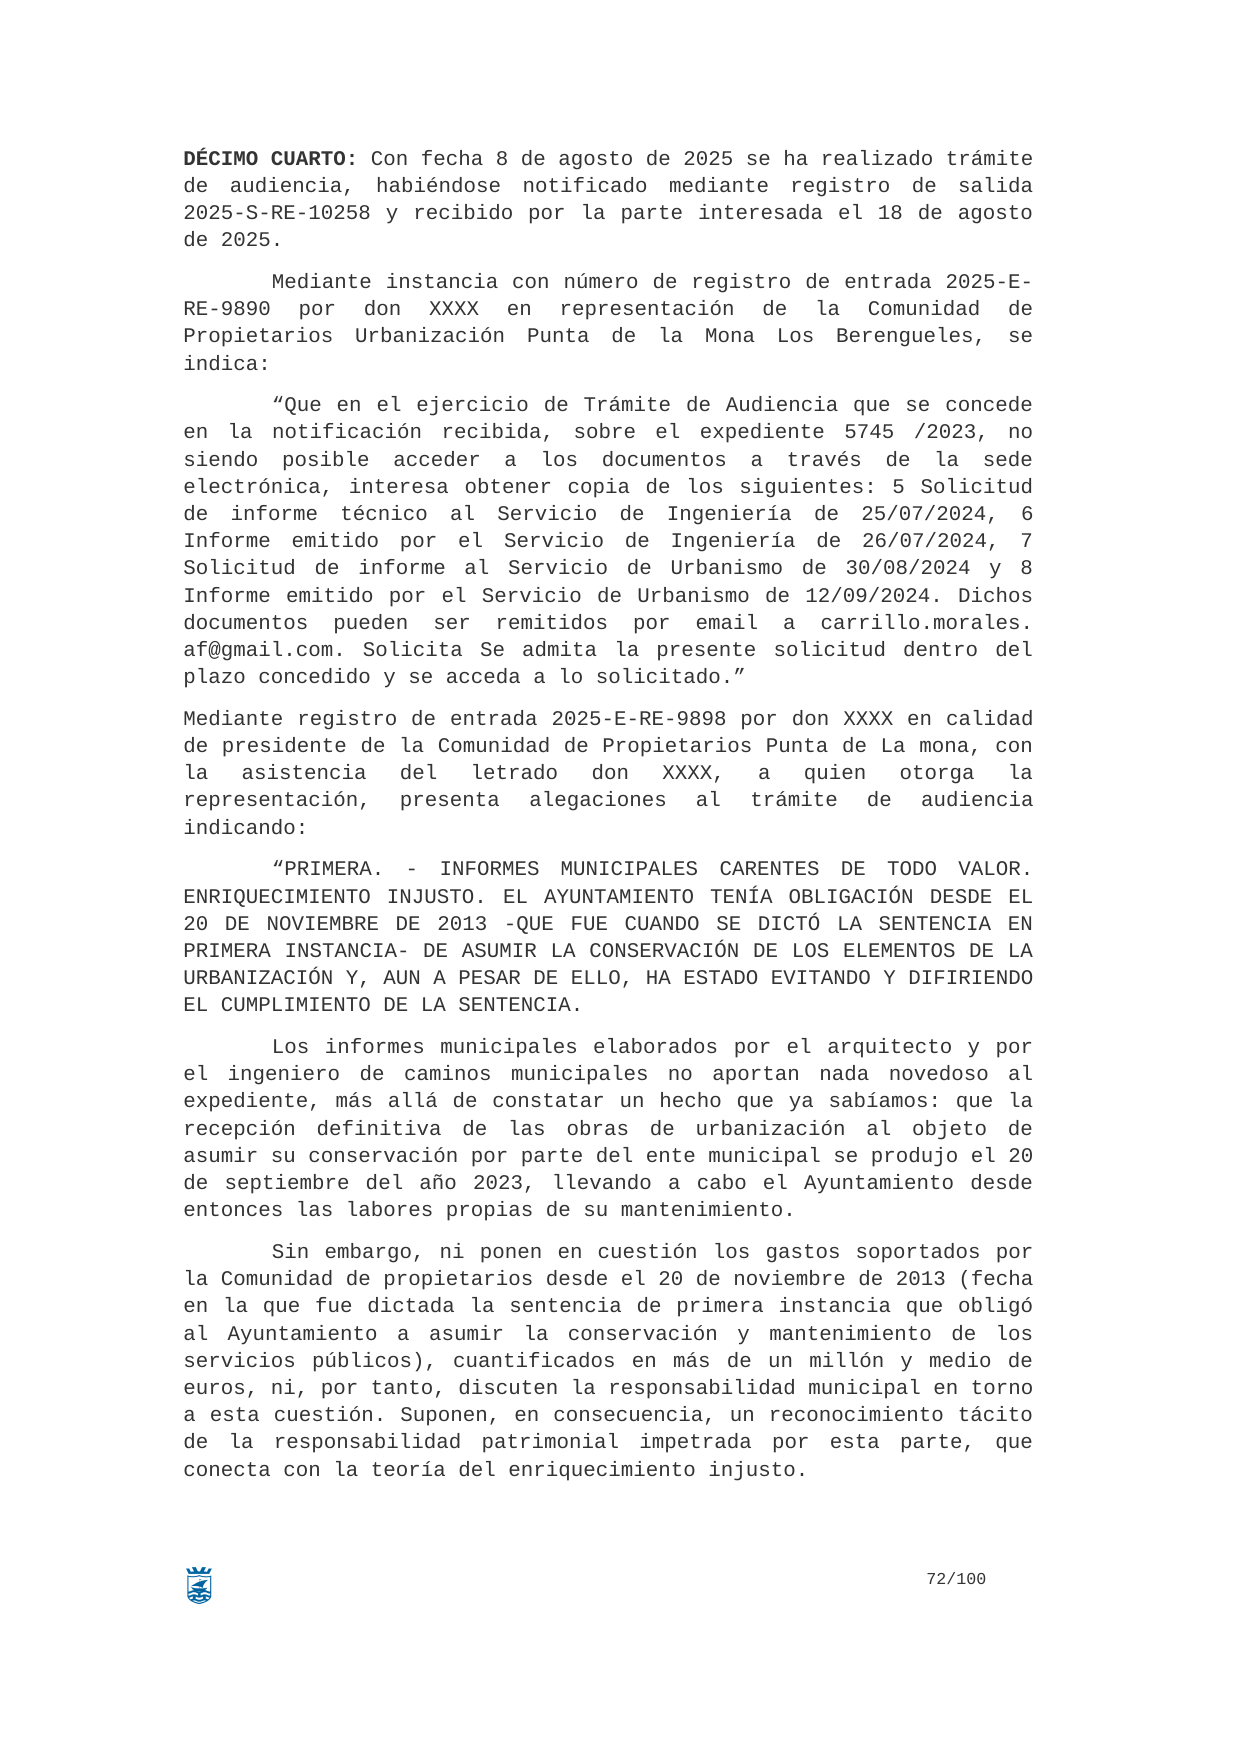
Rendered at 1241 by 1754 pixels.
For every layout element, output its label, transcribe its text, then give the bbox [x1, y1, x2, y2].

text “Que en el ejercicio de Trámite de Audiencia que se concede en la notificación recibida, sobre el expediente 5745 /2023, no siendo posible acceder a los documentos a través de la sede electrónica, interesa obtener copia de los siguientes: 5 Solicitud de informe técnico al Servicio de Ingeniería de 25/07/2024, 6 Informe emitido por el Servicio de Ingeniería de 26/07/2024, 7 Solicitud de informe al Servicio de Urbanismo de 30/08/2024 y 8 Informe emitido por el Servicio de Urbanismo de 12/09/2024. Dichos documentos pueden ser remitidos por email a carrillo.morales. af@gmail.com. Solicita Se admita la presente solicitud dentro del plazo concedido y se acceda a lo solicitado.” [183, 394, 1033, 690]
text Mediante instancia con número de registro de entrada 2025-E-RE-9890 por don XXXX en representación de la Comunidad de Propietarios Urbanización Punta de la Mona Los Berengueles, se indica: [183, 271, 1033, 376]
picture [183, 1562, 214, 1607]
text Los informes municipales elaborados por el arquitecto y por el ingeniero de caminos municipales no aportan nada novedoso al expediente, más allá de constatar un hecho que ya sabíamos: que la recepción definitiva de las obras de urbanización al objeto de asumir su conservación por parte del ente municipal se produjo el 20 de septiembre del año 2023, llevando a cabo el Ayuntamiento desde entonces las labores propias de su mantenimiento. [183, 1036, 1033, 1223]
text “PRIMERA. - INFORMES MUNICIPALES CARENTES DE TODO VALOR. ENRIQUECIMIENTO INJUSTO. EL AYUNTAMIENTO TENÍA OBLIGACIÓN DESDE EL 20 DE NOVIEMBRE DE 2013 -QUE FUE CUANDO SE DICTÓ LA SENTENCIA EN PRIMERA INSTANCIA- DE ASUMIR LA CONSERVACIÓN DE LOS ELEMENTOS DE LA URBANIZACIÓN Y, AUN A PESAR DE ELLO, HA ESTADO EVITANDO Y DIFIRIENDO EL CUMPLIMIENTO DE LA SENTENCIA. [183, 858, 1033, 1018]
text Mediante registro de entrada 2025-E-RE-9898 por don XXXX en calidad de presidente de la Comunidad de Propietarios Punta de La mona, con la asistencia del letrado don XXXX, a quien otorga la representación, presenta alegaciones al trámite de audiencia indicando: [183, 708, 1033, 840]
text Sin embargo, ni ponen en cuestión los gastos soportados por la Comunidad de propietarios desde el 20 de noviembre de 2013 (fecha en la que fue dictada la sentencia de primera instancia que obligó al Ayuntamiento a asumir la conservación y mantenimiento de los servicios públicos), cuantificados en más de un millón y medio de euros, ni, por tanto, discuten la responsabilidad municipal en torno a esta cuestión. Suponen, en consecuencia, un reconocimiento tácito de la responsabilidad patrimonial impetrada por esta parte, que conecta con la teoría del enriquecimiento injusto. [183, 1241, 1033, 1482]
text DÉCIMO CUARTO: Con fecha 8 de agosto de 2025 se ha realizado trámite de audiencia, habiéndose notificado mediante registro de salida 2025-S-RE-10258 y recibido por la parte interesada el 18 de agosto de 2025. [183, 148, 1033, 253]
